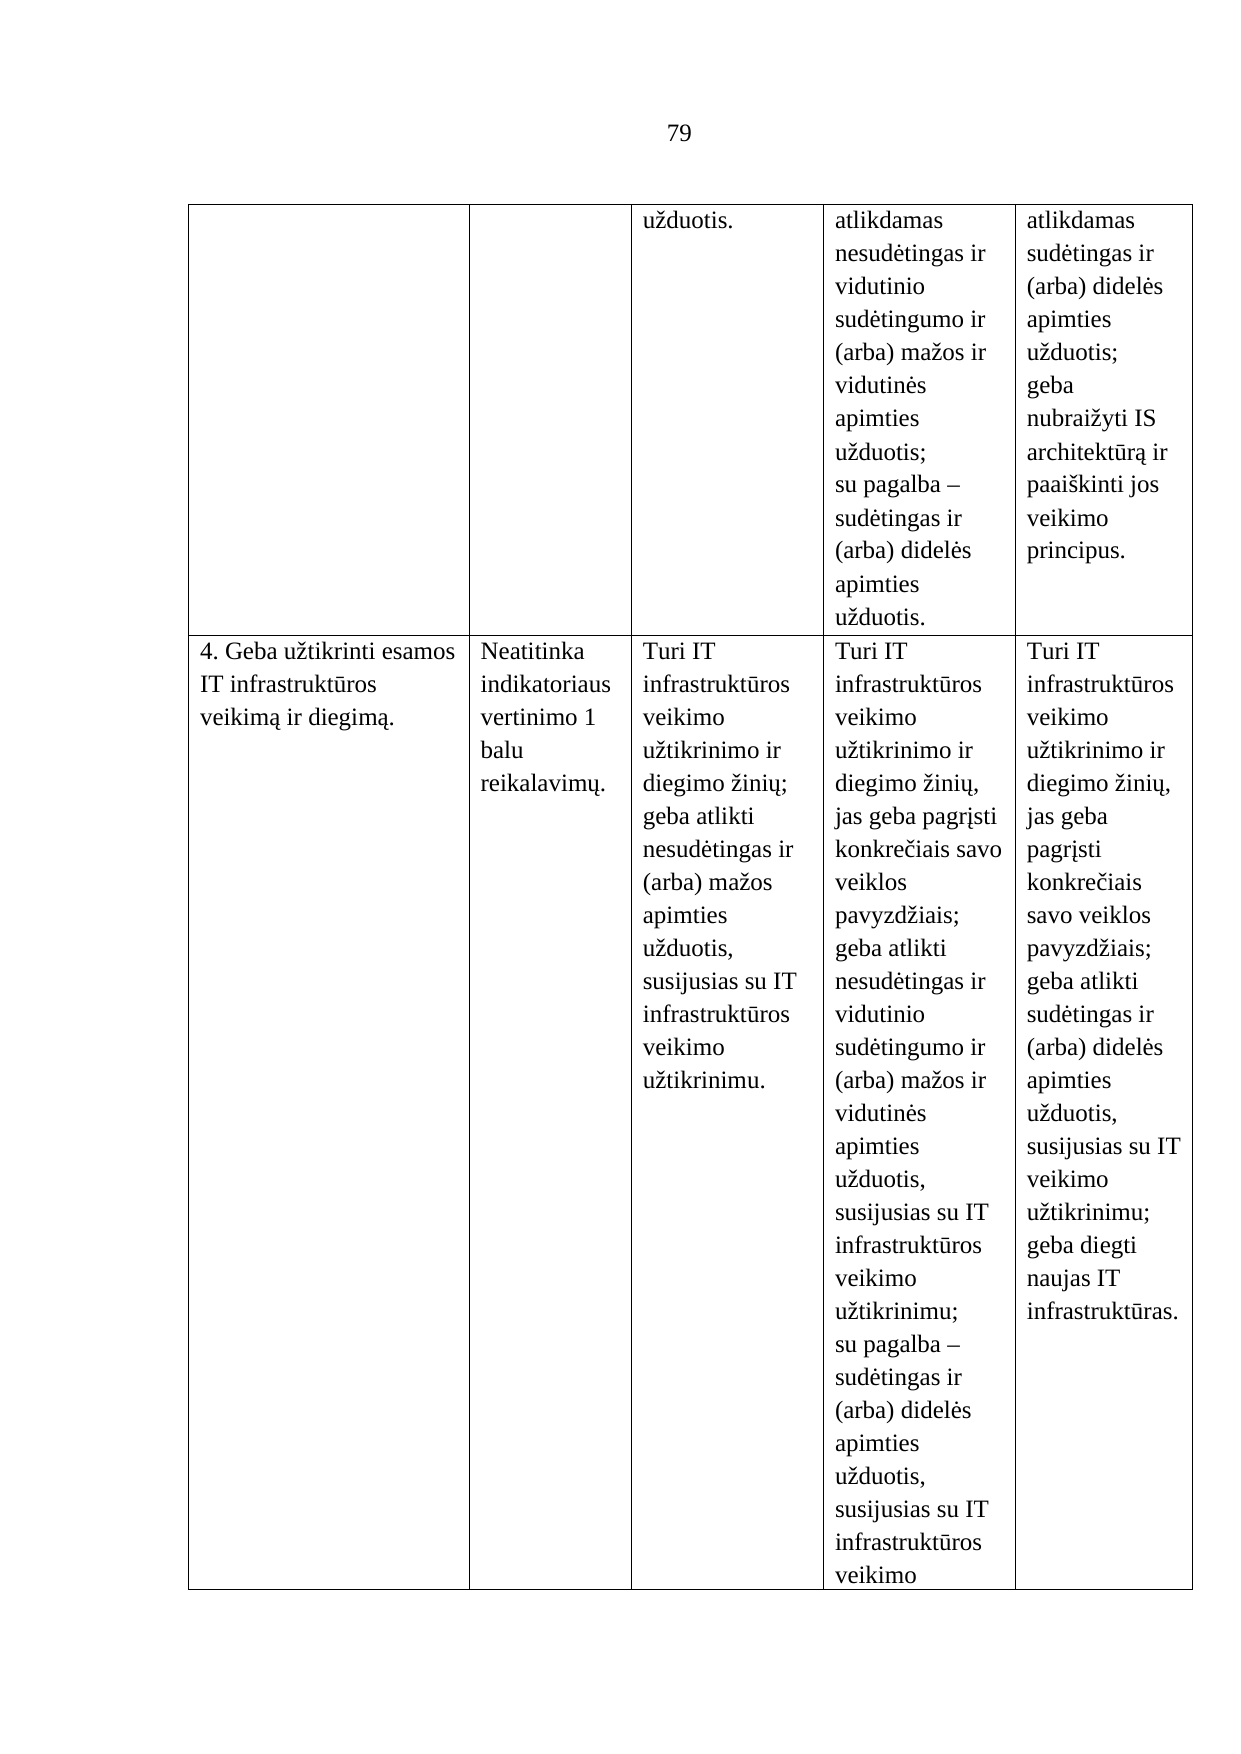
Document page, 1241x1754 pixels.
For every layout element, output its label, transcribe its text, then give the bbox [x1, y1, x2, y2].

table_cell Turi IT infrastruktūros veikimo užtikrinimo ir diegimo žinių, jas geba pagrįsti konkrečiais savo veiklos pavyzdžiais; geba atlikti nesudėtingas ir vidutinio sudėtingumo ir (arba) mažos ir vidutinės apimties užduotis, susijusias su IT infrastruktūros veikimo užtikrinimu; su pagalba – sudėtingas ir (arba) didelės apimties užduotis, susijusias su IT infrastruktūros veikimo [824, 636, 1015, 1589]
table_cell 4. Geba užtikrinti esamos IT infrastruktūros veikimą ir diegimą. [189, 636, 469, 1589]
table_cell Neatitinka indikatoriaus vertinimo 1 balu reikalavimų. [470, 636, 631, 1589]
table_cell užduotis. [632, 205, 823, 635]
table_cell [189, 205, 469, 635]
table_cell Turi IT infrastruktūros veikimo užtikrinimo ir diegimo žinių; geba atlikti nesudėtingas ir (arba) mažos apimties užduotis, susijusias su IT infrastruktūros veikimo užtikrinimu. [632, 636, 823, 1589]
table_cell Turi IT infrastruktūros veikimo užtikrinimo ir diegimo žinių, jas geba pagrįsti konkrečiais savo veiklos pavyzdžiais; geba atlikti sudėtingas ir (arba) didelės apimties užduotis, susijusias su IT veikimo užtikrinimu; geba diegti naujas IT infrastruktūras. [1016, 636, 1192, 1589]
table_cell atlikdamas sudėtingas ir (arba) didelės apimties užduotis; geba nubraižyti IS architektūrą ir paaiškinti jos veikimo principus. [1016, 205, 1192, 635]
table_cell atlikdamas nesudėtingas ir vidutinio sudėtingumo ir (arba) mažos ir vidutinės apimties užduotis; su pagalba – sudėtingas ir (arba) didelės apimties užduotis. [824, 205, 1015, 635]
table_cell [470, 205, 631, 635]
